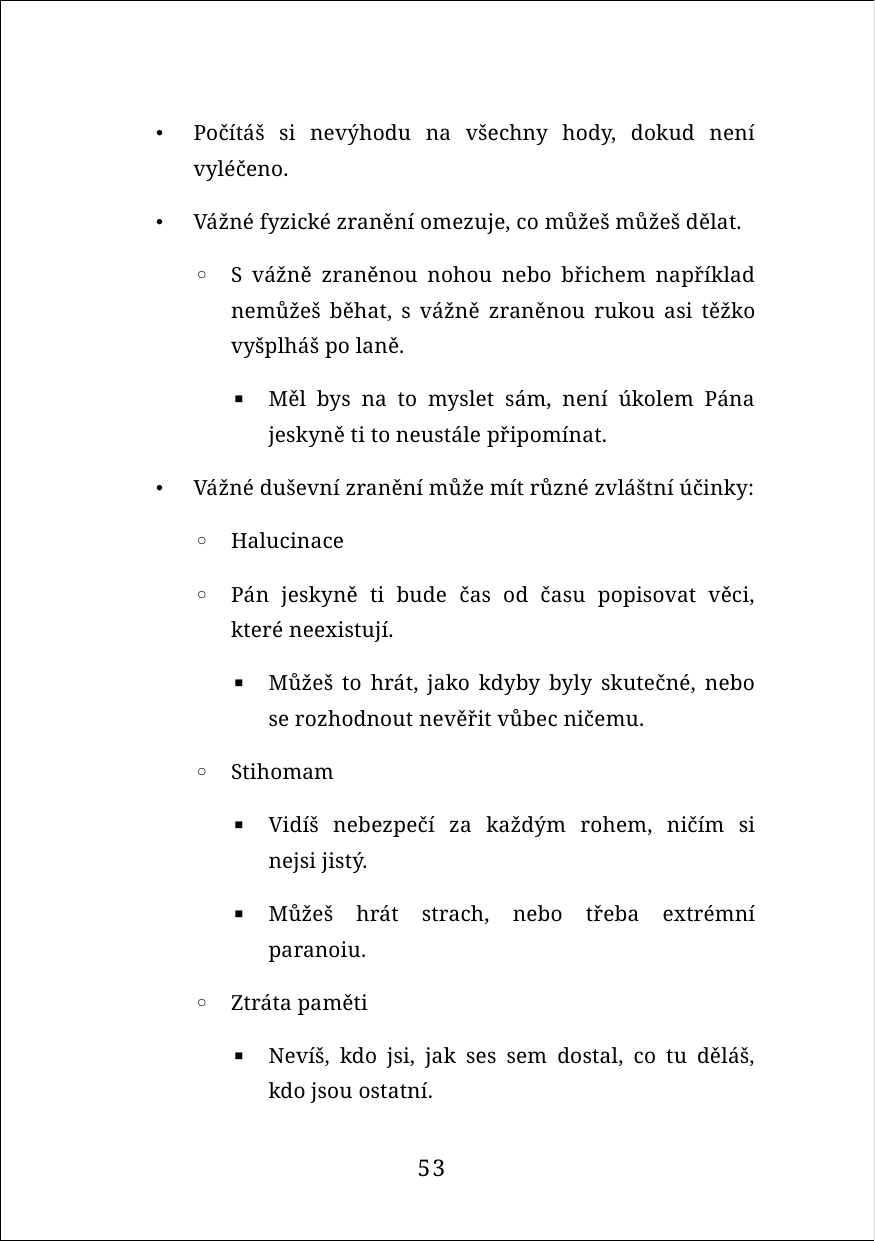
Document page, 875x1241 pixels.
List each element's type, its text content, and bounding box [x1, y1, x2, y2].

list Ztráta paměti [193, 988, 756, 1016]
list Počítáš si nevýhodu na všechny hody, dokud není vyléčeno. [156, 118, 756, 182]
list S vážně zraněnou nohou nebo břichem například nemůžeš běhat, s vážně zraněnou rukou asi těžko vyšplháš po laně. [193, 260, 756, 360]
list Nevíš, kdo jsi, jak ses sem dostal, co tu děláš, kdo jsou ostatní. [231, 1041, 756, 1105]
list Vážné fyzické zranění omezuje, co můžeš můžeš dělat. [156, 207, 756, 235]
list Pán jeskyně ti bude čas od času popisovat věci, které neexistují. [193, 580, 756, 644]
list Stihomam [193, 757, 756, 786]
list Vidíš nebezpečí za každým rohem, ničím si nejsi jistý. [231, 810, 756, 874]
list Můžeš to hrát, jako kdyby byly skutečné, nebo se rozhodnout nevěřit vůbec ničemu. [231, 668, 756, 732]
list Měl bys na to myslet sám, není úkolem Pána jeskyně ti to neustále připomínat. [231, 384, 756, 448]
list Halucinace [193, 526, 756, 555]
list Můžeš hrát strach, nebo třeba extrémní paranoiu. [231, 899, 756, 963]
list Vážné duševní zranění může mít různé zvláštní účinky: [156, 473, 756, 502]
